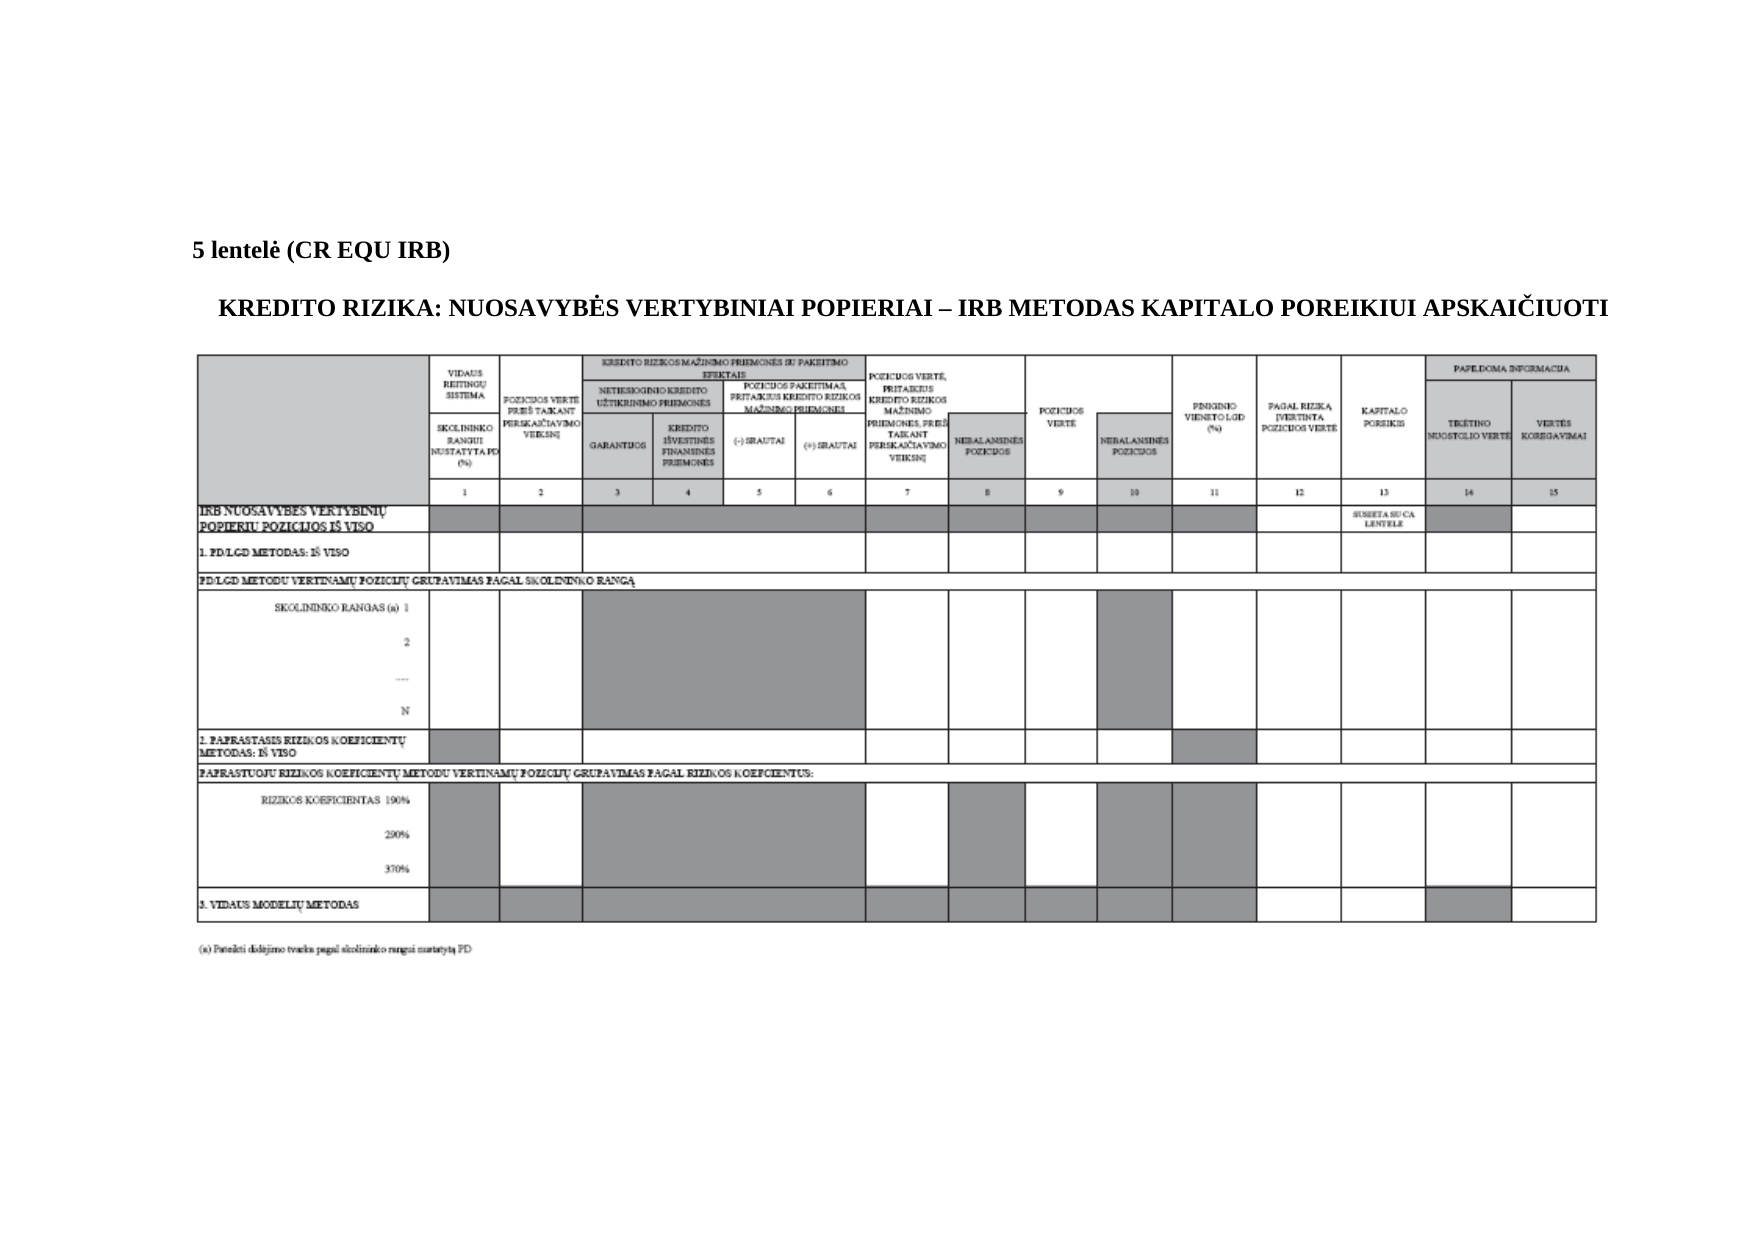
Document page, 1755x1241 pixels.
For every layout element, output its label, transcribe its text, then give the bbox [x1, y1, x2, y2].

text KREDITO RIZIKA: NUOSAVYBĖS VERTYBINIAI POPIERIAI – IRB METODAS KAPITALO POREIKIUI APSKAIČIUOTI [118, 293, 1636, 322]
text 5 lentelė (CR EQU IRB) [118, 235, 1636, 264]
